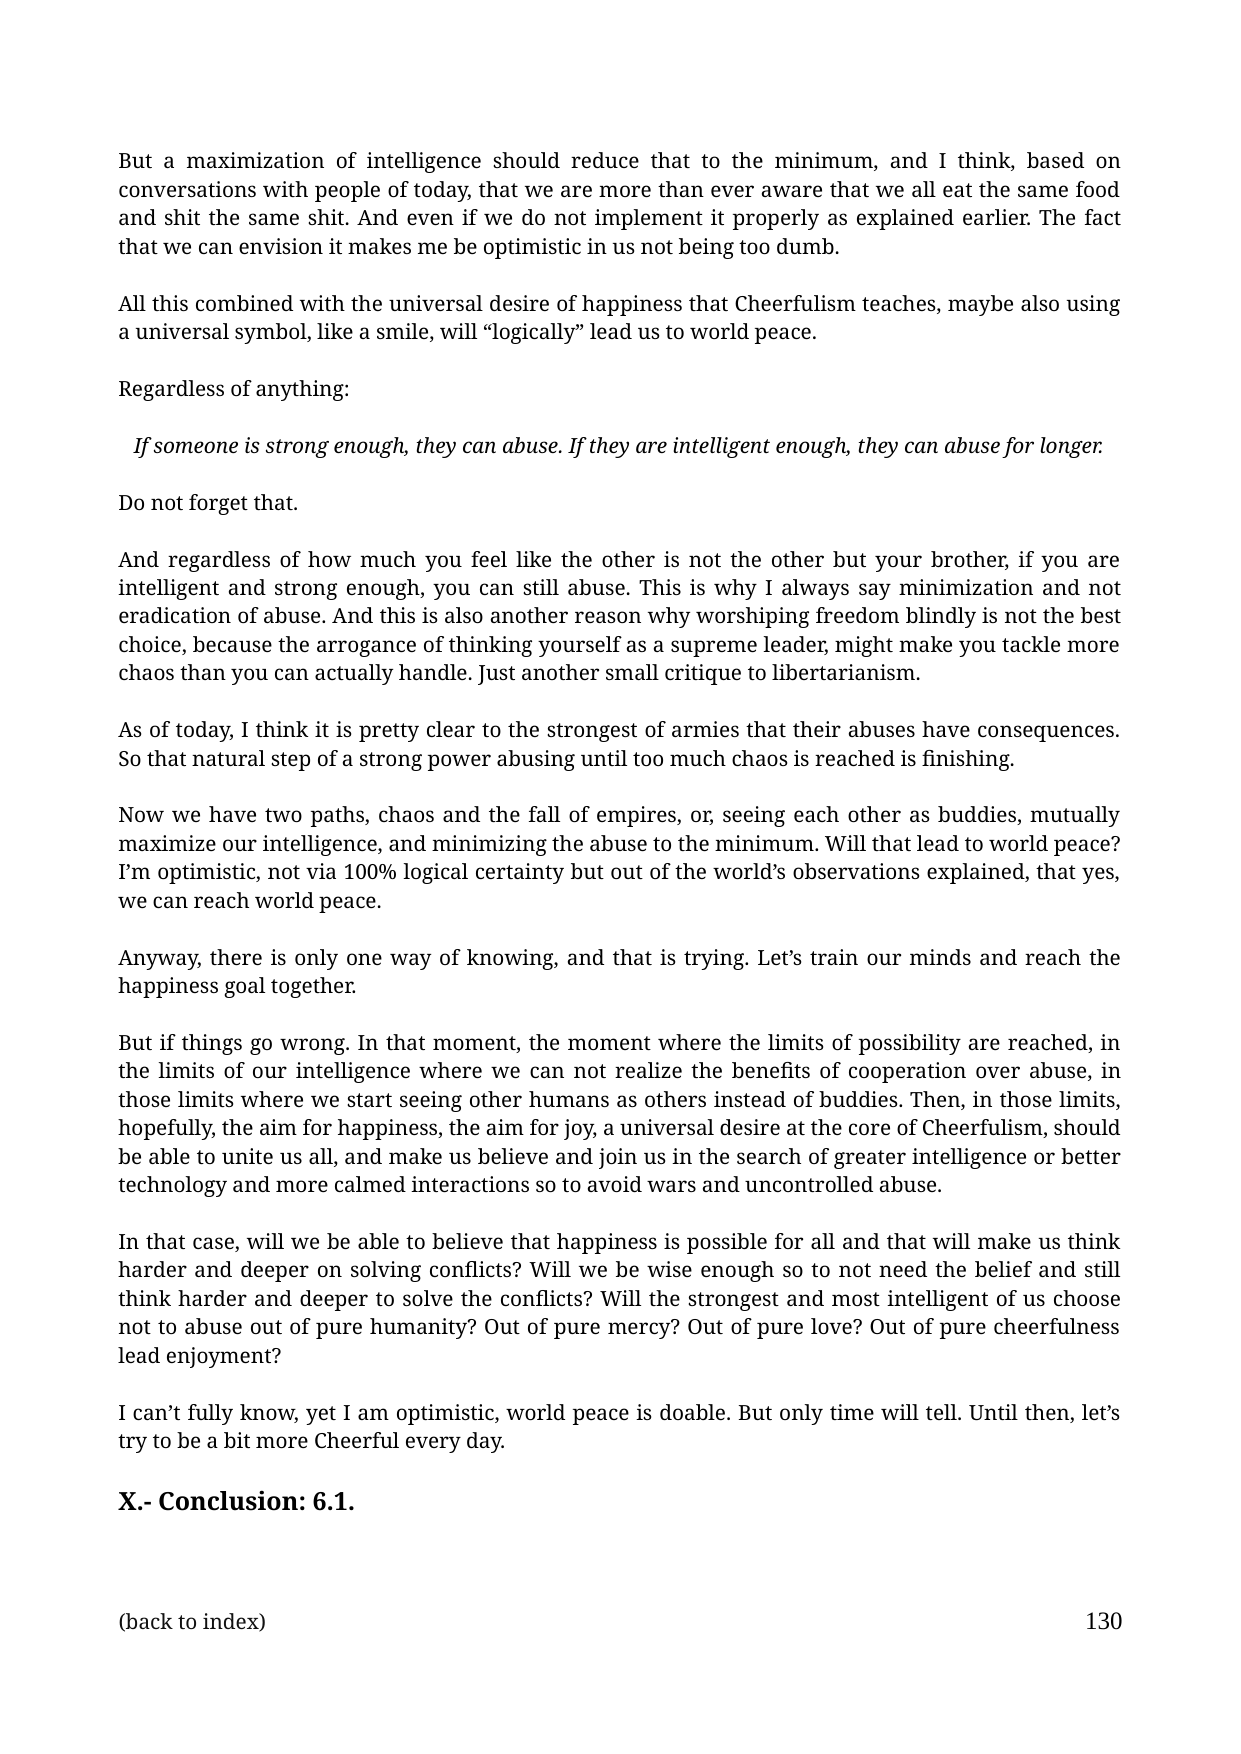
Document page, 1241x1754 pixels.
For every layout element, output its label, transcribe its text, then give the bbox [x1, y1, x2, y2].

text Now we have two paths, chaos and the fall of empires, or, seeing each other as buddies, mutually maximize our intelligence, and minimizing the abuse to the minimum. Will that lead to world peace? I’m optimistic, not via 100% logical certainty but out of the world’s observations explained, that yes, we can reach world peace. [118, 801, 1122, 914]
text If someone is strong enough, they can abuse. If they are intelligent enough, they can abuse for longer. [118, 431, 1122, 459]
text Do not forget that. [118, 488, 1122, 516]
text And regardless of how much you feel like the other is not the other but your brother, if you are intelligent and strong enough, you can still abuse. This is why I always say minimization and not eradication of abuse. And this is also another reason why worshiping freedom blindly is not the best choice, because the arrogance of thinking yourself as a supreme leader, might make you tackle more chaos than you can actually handle. Just another small critique to libertarianism. [118, 545, 1122, 687]
text But a maximization of intelligence should reduce that to the minimum, and I think, based on conversations with people of today, that we are more than ever aware that we all eat the same food and shit the same shit. And even if we do not implement it properly as explained earlier. The fact that we can envision it makes me be optimistic in us not being too dumb. [118, 147, 1122, 260]
text But if things go wrong. In that moment, the moment where the limits of possibility are reached, in the limits of our intelligence where we can not realize the benefits of cooperation over abuse, in those limits where we start seeing other humans as others instead of buddies. Then, in those limits, hopefully, the aim for happiness, the aim for joy, a universal desire at the core of Cheerfulism, should be able to unite us all, and make us believe and join us in the search of greater intelligence or better technology and more calmed interactions so to avoid wars and uncontrolled abuse. [118, 1028, 1122, 1199]
text Regardless of anything: [118, 374, 1122, 402]
text Anyway, there is only one way of knowing, and that is trying. Let’s train our minds and reach the happiness goal together. [118, 943, 1122, 1000]
text All this combined with the universal desire of happiness that Cheerfulism teaches, maybe also using a universal symbol, like a smile, will “logically” lead us to world peace. [118, 289, 1122, 346]
text As of today, I think it is pretty clear to the strongest of armies that their abuses have consequences. So that natural step of a strong power abusing until too much chaos is reached is finishing. [118, 715, 1122, 772]
text I can’t fully know, yet I am optimistic, world peace is doable. But only time will tell. Until then, let’s try to be a bit more Cheerful every day. [118, 1398, 1122, 1455]
text In that case, will we be able to believe that happiness is possible for all and that will make us think harder and deeper on solving conflicts? Will we be wise enough so to not need the belief and still think harder and deeper to solve the conflicts? Will the strongest and most intelligent of us choose not to abuse out of pure humanity? Out of pure mercy? Out of pure love? Out of pure cheerfulness lead enjoyment? [118, 1227, 1122, 1369]
text X.- Conclusion: 6.1. [118, 1483, 1122, 1517]
